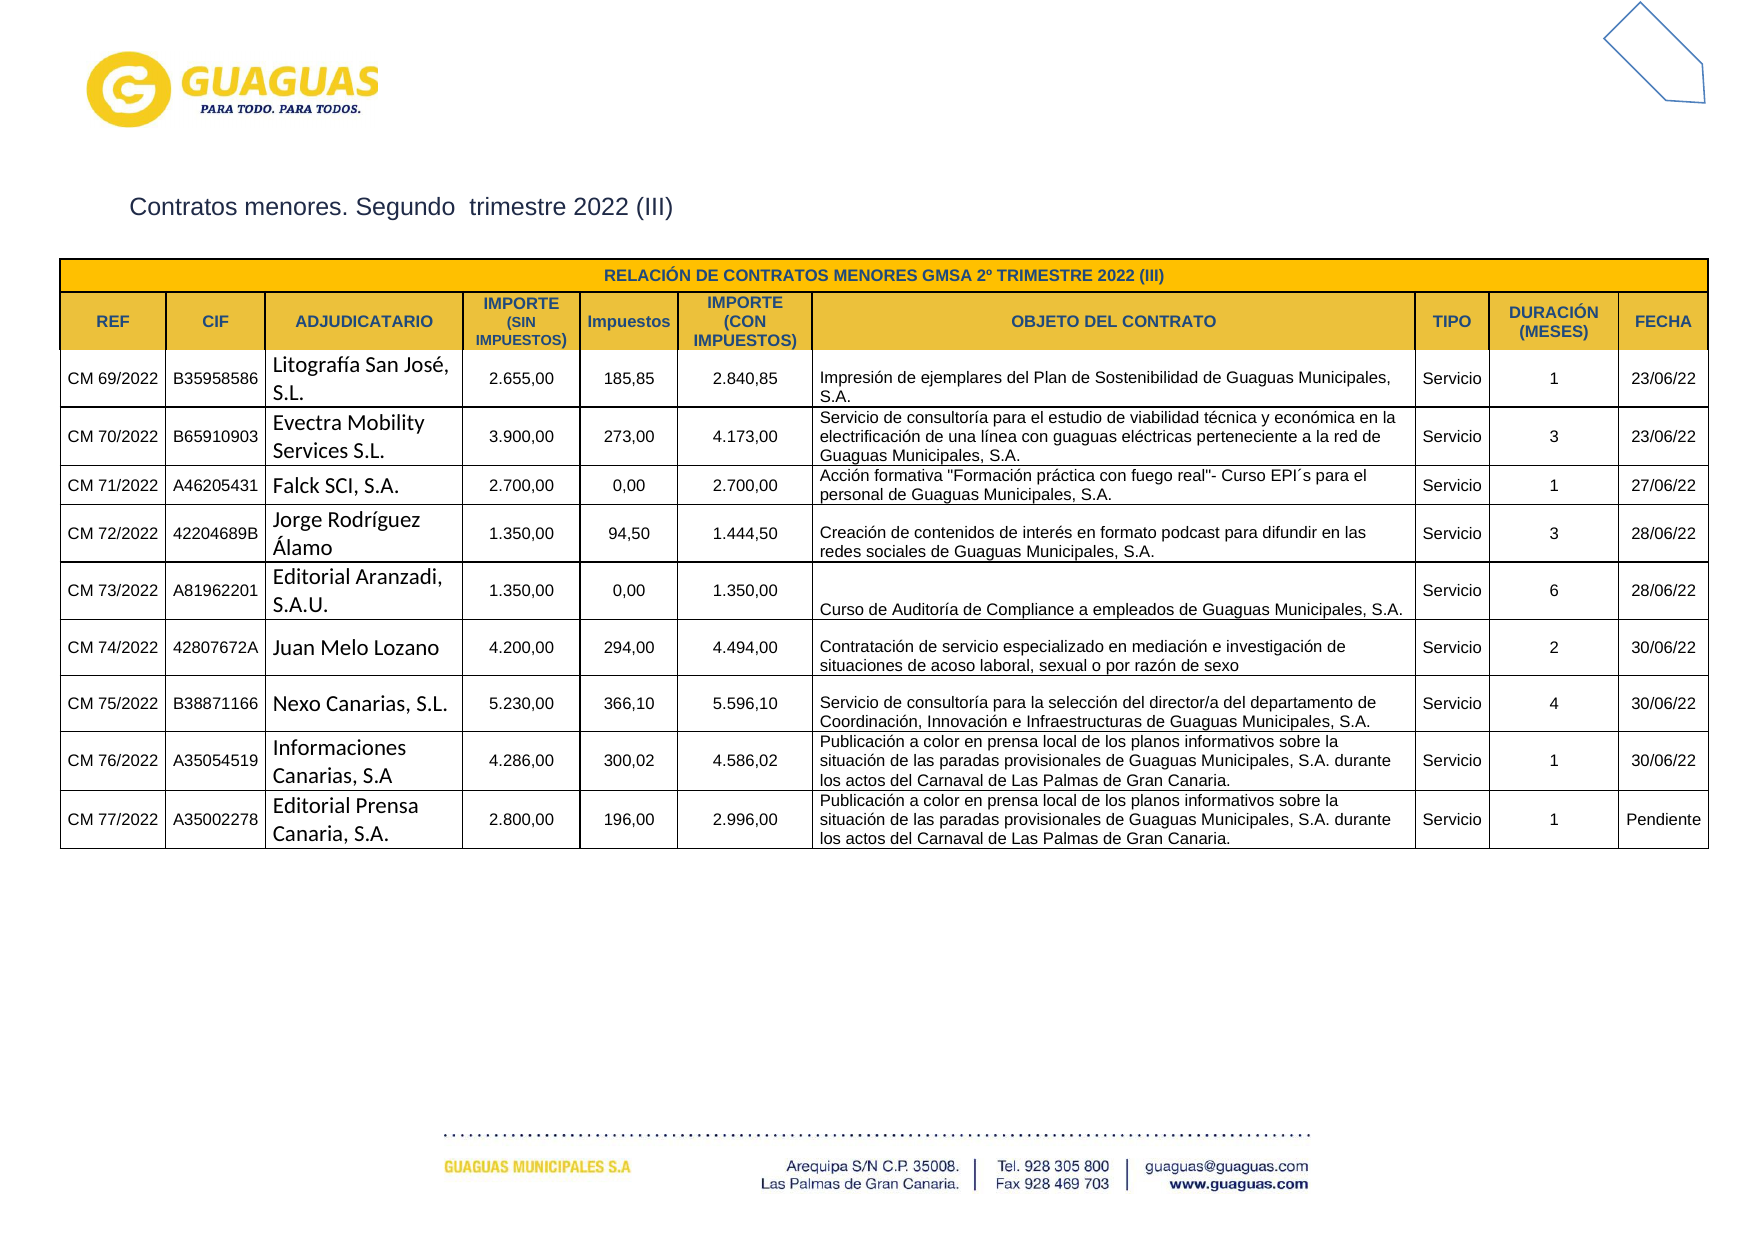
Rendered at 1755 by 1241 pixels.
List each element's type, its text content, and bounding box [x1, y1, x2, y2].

table_cell Servicio [1416, 620, 1489, 675]
table_cell Informaciones Canarias, S.A [266, 732, 462, 789]
table_cell 94,50 [581, 505, 677, 561]
table_cell 1 [1490, 791, 1618, 848]
table_header RELACIÓN DE CONTRATOS MENORES GMSA 2º TRIMESTRE 2022 (III) [61, 260, 1707, 291]
table_cell CM 69/2022 [61, 350, 165, 406]
table_cell Nexo Canarias, S.L. [266, 676, 462, 731]
table_cell A35054519 [166, 732, 265, 789]
table_cell 2.655,00 [463, 350, 579, 406]
table_cell Falck SCI, S.A. [266, 466, 462, 504]
table_cell Editorial Aranzadi, S.A.U. [266, 563, 462, 618]
table_cell CM 72/2022 [61, 505, 165, 561]
table_cell TIPO [1416, 293, 1488, 350]
table_cell 3 [1490, 408, 1618, 465]
table_cell OBJETO DEL CONTRATO [813, 293, 1414, 350]
text Contratos menores. Segundo trimestre 2022 (III) [54, 192, 1694, 220]
table_cell Servicio [1416, 563, 1489, 618]
table_cell 0,00 [581, 563, 677, 618]
table_cell Acción formativa "Formación práctica con fuego real"- Curso EPI´s para el personal de Guaguas Municipales, S.A. [813, 466, 1415, 504]
table_cell CM 74/2022 [61, 620, 165, 675]
table_cell 23/06/22 [1619, 408, 1708, 465]
table_cell Jorge Rodríguez Álamo [266, 505, 462, 561]
table_cell 4.586,02 [678, 732, 812, 789]
table_cell 4.494,00 [678, 620, 812, 675]
table_cell 366,10 [581, 676, 677, 731]
table_cell 273,00 [581, 408, 677, 465]
table_cell 1 [1490, 732, 1618, 789]
table_cell B65910903 [166, 408, 265, 465]
table_cell 1.350,00 [463, 563, 579, 618]
table_cell 27/06/22 [1619, 466, 1708, 504]
picture [86, 51, 378, 128]
table_cell A35002278 [166, 791, 265, 848]
table_cell 1.444,50 [678, 505, 812, 561]
table_cell 6 [1490, 563, 1618, 618]
table_cell 2 [1490, 620, 1618, 675]
table_cell 300,02 [581, 732, 677, 789]
table_cell IMPORTE (CON IMPUESTOS) [679, 293, 811, 350]
table_cell 0,00 [581, 466, 677, 504]
table_cell 30/06/22 [1619, 732, 1708, 789]
table_cell A46205431 [166, 466, 265, 504]
table_cell 1.350,00 [463, 505, 579, 561]
table_cell Publicación a color en prensa local de los planos informativos sobre la situación de las paradas provisionales de Guaguas Municipales, S.A. durante los actos del Carnaval de Las Palmas de Gran Canaria. [813, 732, 1415, 789]
table_cell 2.840,85 [678, 350, 812, 406]
table_cell Evectra Mobility Services S.L. [266, 408, 462, 465]
table_cell REF [61, 293, 165, 350]
table_cell CM 70/2022 [61, 408, 165, 465]
table_cell FECHA [1619, 293, 1707, 350]
table_cell Publicación a color en prensa local de los planos informativos sobre la situación de las paradas provisionales de Guaguas Municipales, S.A. durante los actos del Carnaval de Las Palmas de Gran Canaria. [813, 791, 1415, 848]
table_cell 4 [1490, 676, 1618, 731]
table_cell Servicio [1416, 676, 1489, 731]
table_cell Pendiente [1619, 791, 1708, 848]
table_cell Servicio [1416, 791, 1489, 848]
table_cell Juan Melo Lozano [266, 620, 462, 675]
table_cell Servicio [1416, 408, 1489, 465]
table_cell 4.200,00 [463, 620, 579, 675]
table_cell Impresión de ejemplares del Plan de Sostenibilidad de Guaguas Municipales, S.A. [813, 350, 1415, 406]
table_cell 1 [1490, 466, 1618, 504]
table_cell Impuestos [581, 293, 677, 350]
table_cell 196,00 [581, 791, 677, 848]
table_cell B35958586 [166, 350, 265, 406]
table_cell 42204689B [166, 505, 265, 561]
table_cell Servicio [1416, 466, 1489, 504]
table_cell 5.596,10 [678, 676, 812, 731]
table_cell Servicio [1416, 350, 1489, 406]
table_cell CM 75/2022 [61, 676, 165, 731]
table_cell 2.800,00 [463, 791, 579, 848]
table_cell 28/06/22 [1619, 563, 1708, 618]
table_cell DURACIÓN (MESES) [1490, 293, 1618, 350]
table_cell 28/06/22 [1619, 505, 1708, 561]
table_cell 23/06/22 [1619, 350, 1708, 406]
table_cell 4.173,00 [678, 408, 812, 465]
table_cell 185,85 [581, 350, 677, 406]
table_cell 1.350,00 [678, 563, 812, 618]
table_cell 3.900,00 [463, 408, 579, 465]
table_cell 2.700,00 [463, 466, 579, 504]
table_cell Servicio de consultoría para la selección del director/a del departamento de Coordinación, Innovación e Infraestructuras de Guaguas Municipales, S.A. [813, 676, 1415, 731]
table_cell Editorial Prensa Canaria, S.A. [266, 791, 462, 848]
table_cell B38871166 [166, 676, 265, 731]
table_cell CM 71/2022 [61, 466, 165, 504]
table_cell 2.996,00 [678, 791, 812, 848]
table_cell CIF [167, 293, 264, 350]
table_cell Servicio de consultoría para el estudio de viabilidad técnica y económica en la electrificación de una línea con guaguas eléctricas perteneciente a la red de Guaguas Municipales, S.A. [813, 408, 1415, 465]
table_cell Contratación de servicio especializado en mediación e investigación de situaciones de acoso laboral, sexual o por razón de sexo [813, 620, 1415, 675]
table_cell 1 [1490, 350, 1618, 406]
table_cell Servicio [1416, 505, 1489, 561]
table_cell 30/06/22 [1619, 620, 1708, 675]
table_cell 294,00 [581, 620, 677, 675]
table_cell ADJUDICATARIO [266, 293, 462, 350]
table_cell IMPORTE (SIN IMPUESTOS) [464, 293, 579, 350]
table_cell 4.286,00 [463, 732, 579, 789]
table_cell A81962201 [166, 563, 265, 618]
table_cell CM 77/2022 [61, 791, 165, 848]
picture [443, 1134, 1311, 1194]
table_cell 30/06/22 [1619, 676, 1708, 731]
table_cell Servicio [1416, 732, 1489, 789]
table_cell 3 [1490, 505, 1618, 561]
table_cell Curso de Auditoría de Compliance a empleados de Guaguas Municipales, S.A. [813, 563, 1415, 618]
table_cell 2.700,00 [678, 466, 812, 504]
table_cell Litografía San José, S.L. [266, 350, 462, 406]
table_cell CM 73/2022 [61, 563, 165, 618]
table_cell CM 76/2022 [61, 732, 165, 789]
table_cell 42807672A [166, 620, 265, 675]
table_cell Creación de contenidos de interés en formato podcast para difundir en las redes sociales de Guaguas Municipales, S.A. [813, 505, 1415, 561]
table_cell 5.230,00 [463, 676, 579, 731]
